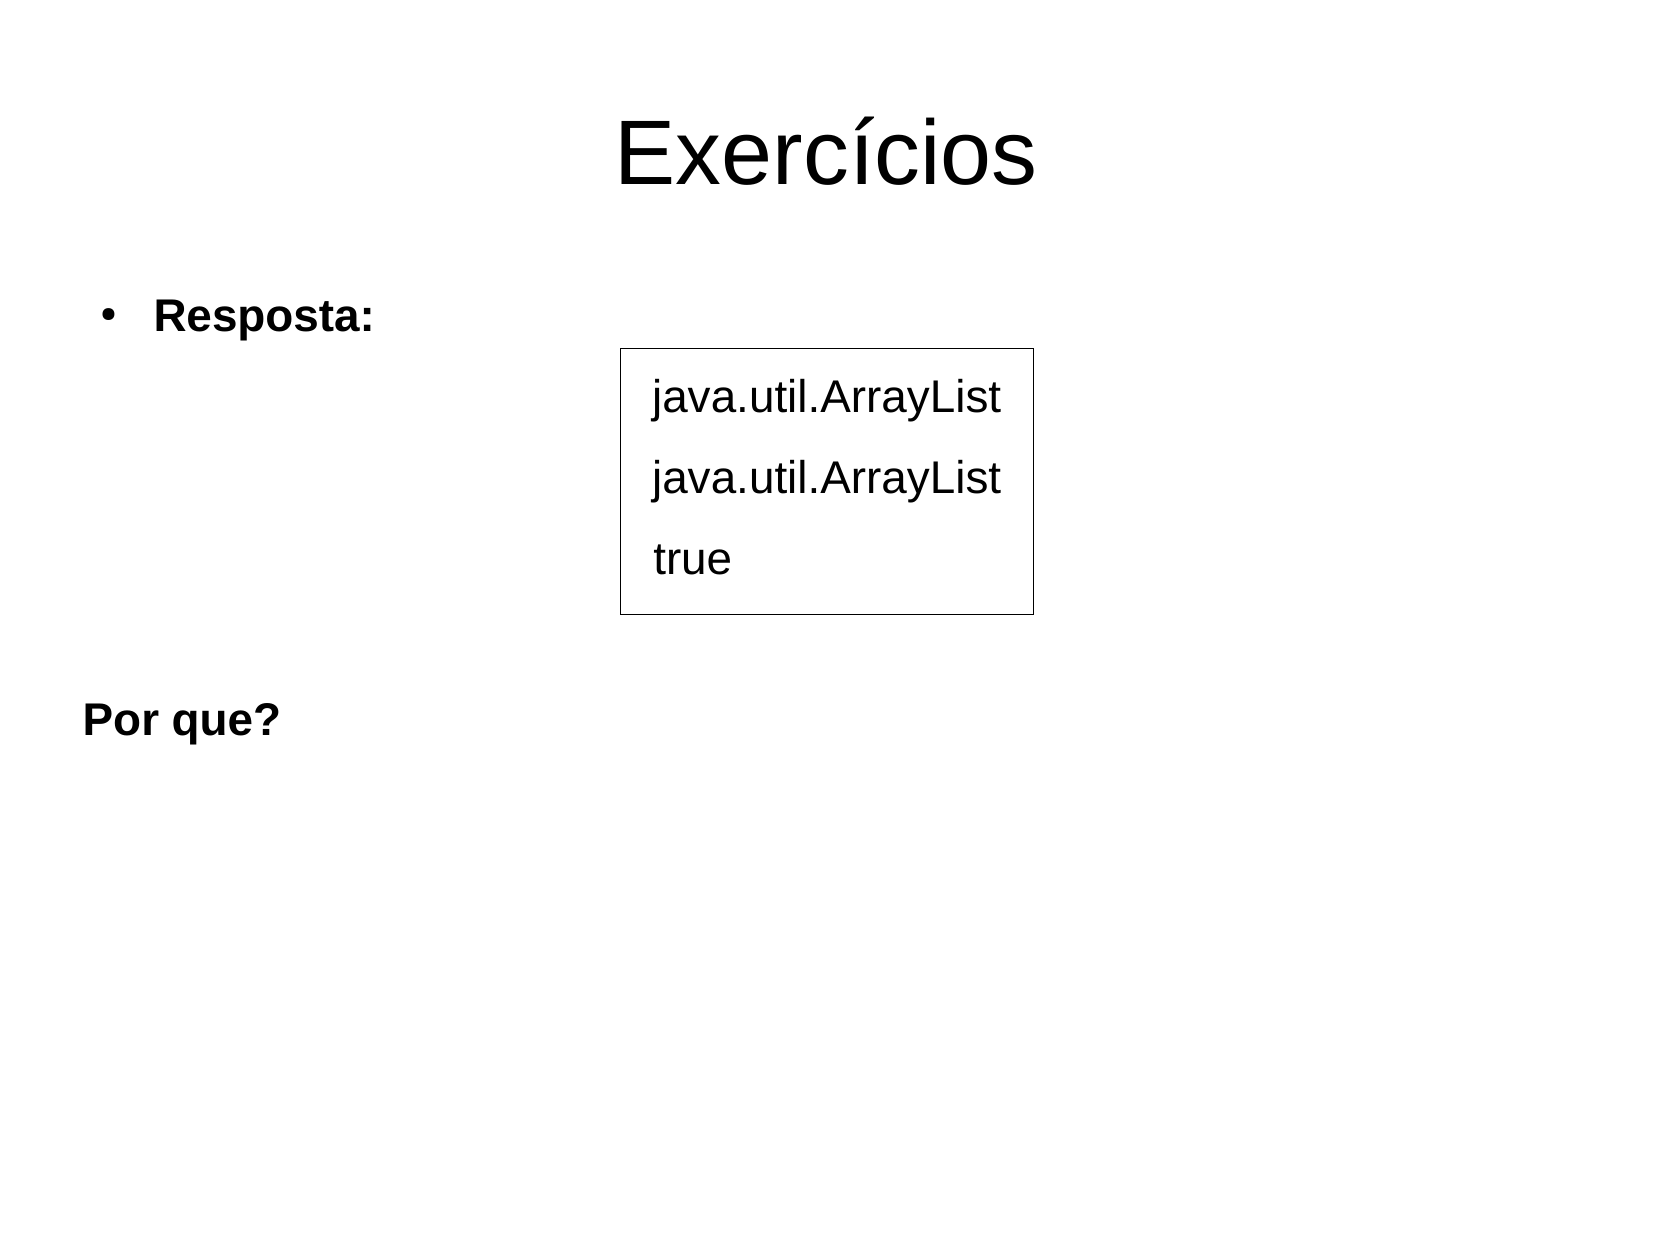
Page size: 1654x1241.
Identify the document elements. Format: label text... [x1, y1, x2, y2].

title Exercícios [82, 49, 1571, 257]
list Resposta: java.util.ArrayList java.util.ArrayList true Por que? [82, 290, 1571, 1010]
